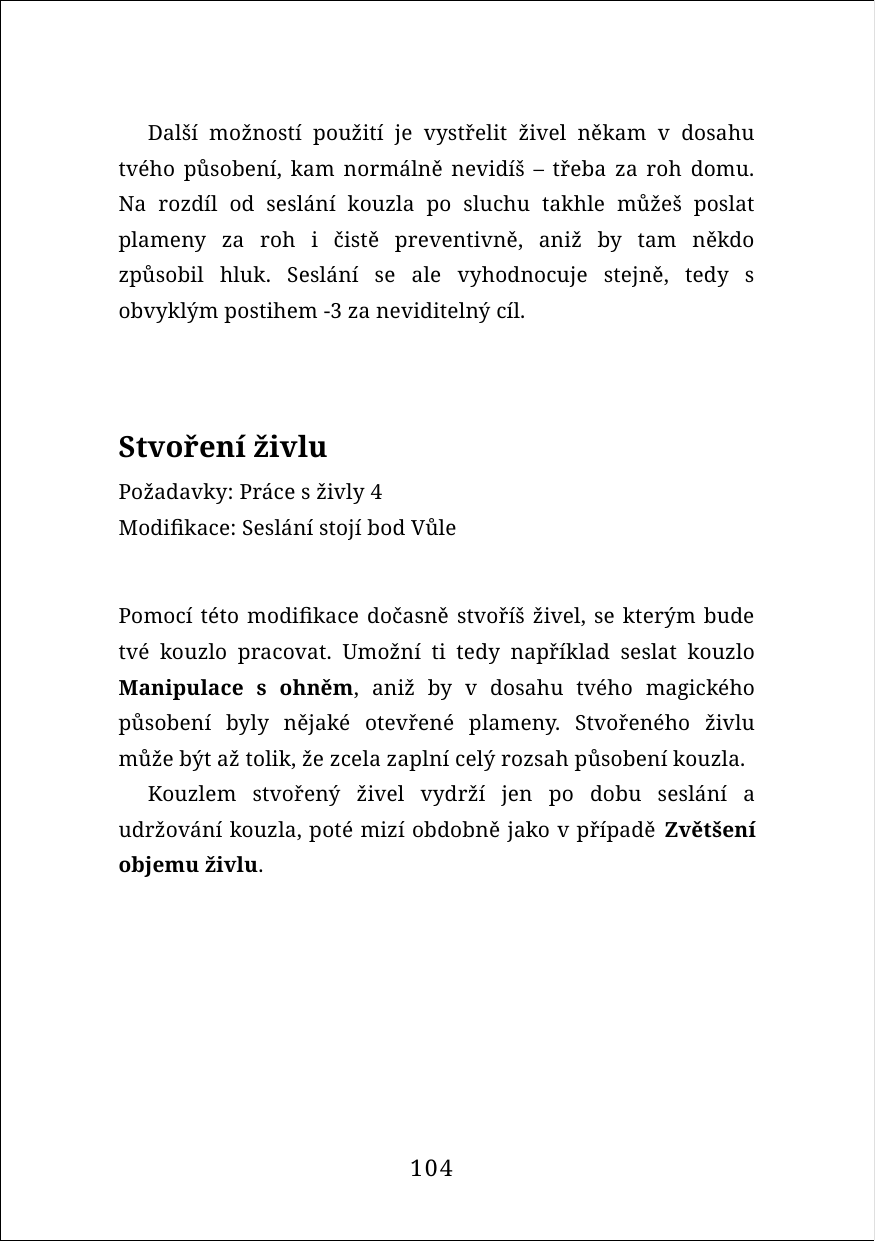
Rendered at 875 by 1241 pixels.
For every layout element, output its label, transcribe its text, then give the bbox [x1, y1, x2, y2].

text Další možností použití je vystřelit živel někam v dosahu tvého působení, kam normálně nevidíš – třeba za roh domu. Na rozdíl od seslání kouzla po sluchu takhle můžeš poslat plameny za roh i čistě preventivně, aniž by tam někdo způsobil hluk. Seslání se ale vyhodnocuje stejně, tedy s obvyklým postihem -3 za neviditelný cíl. [118, 118, 756, 324]
text Požadavky: Práce s živly 4 Modifikace: Seslání stojí bod Vůle [118, 477, 756, 577]
text Pomocí této modifikace dočasně stvoříš živel, se kterým bude tvé kouzlo pracovat. Umožní ti tedy například seslat kouzlo Manipulace s ohněm, aniž by v dosahu tvého magického působení byly nějaké otevřené plameny. Stvořeného živlu může být až tolik, že zcela zaplní celý rozsah působení kouzla. Kouzlem stvořený živel vydrží jen po dobu seslání a udržování kouzla, poté mizí obdobně jako v případě Zvětšení objemu živlu. [118, 602, 756, 879]
subtitle Stvoření živlu [118, 426, 756, 466]
